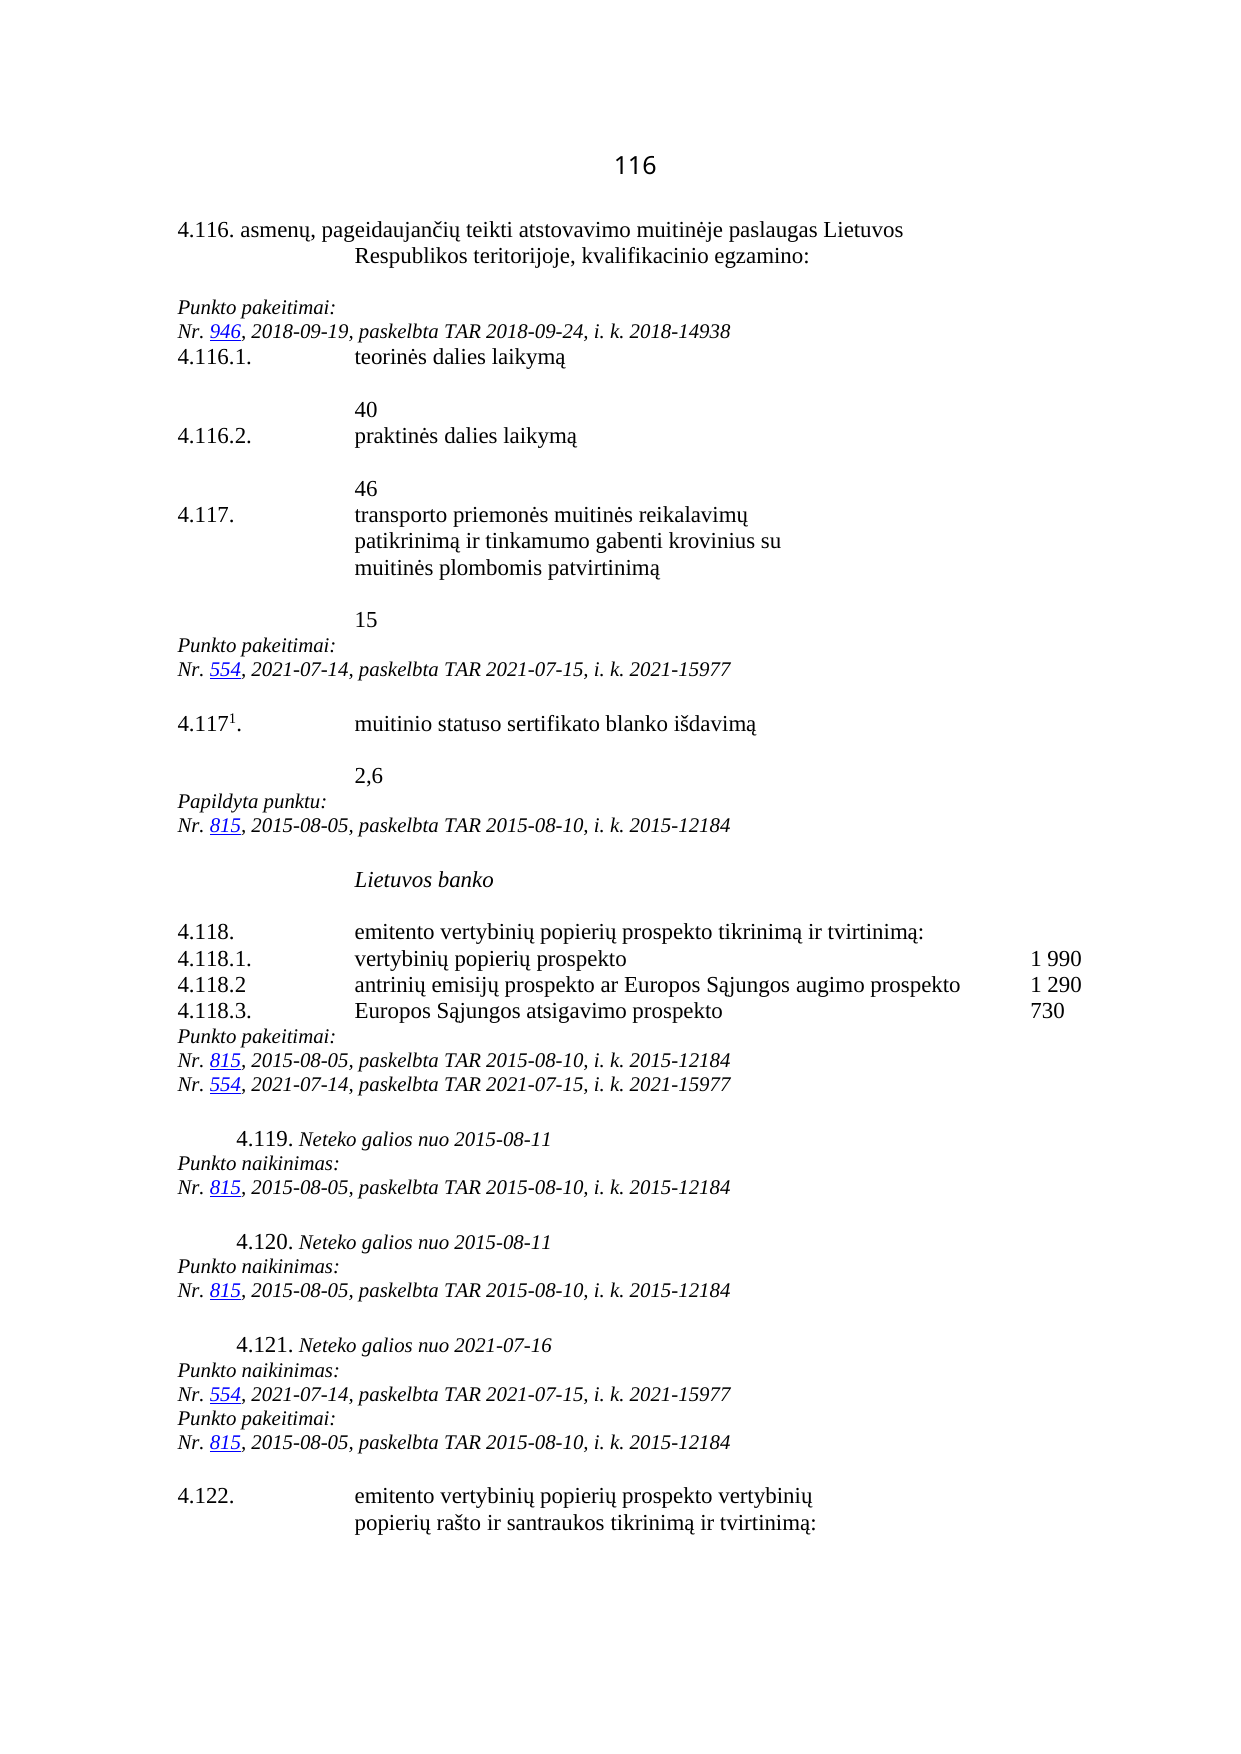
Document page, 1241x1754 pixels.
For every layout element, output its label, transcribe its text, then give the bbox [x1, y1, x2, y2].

text 4.122. emitento vertybinių popierių prospekto vertybinių popierių rašto ir santraukos tikrinimą ir tvirtinimą: [177, 1483, 842, 1562]
text 4.120. Neteko galios nuo 2015-08-11 [177, 1228, 1093, 1254]
text Punkto naikinimas: [177, 1151, 1093, 1175]
text Nr. 554, 2021-07-14, paskelbta TAR 2021-07-15, i. k. 2021-15977 [177, 1382, 1093, 1406]
text Nr. 815, 2015-08-05, paskelbta TAR 2015-08-10, i. k. 2015-12184 [177, 1048, 1093, 1072]
text Lietuvos banko [354, 866, 945, 918]
text Punkto pakeitimai: [177, 295, 1093, 319]
text 4.116.2. praktinės dalies laikymą 46 [177, 422, 945, 501]
text 4.116. asmenų, pageidaujančių teikti atstovavimo muitinėje paslaugas Lietuvos Respublikos teritorijoje, kvalifikacinio egzamino: [177, 216, 945, 268]
text 4.116.1. teorinės dalies laikymą 40 [177, 343, 945, 422]
text Nr. 554, 2021-07-14, paskelbta TAR 2021-07-15, i. k. 2021-15977 [177, 657, 1093, 681]
text Nr. 815, 2015-08-05, paskelbta TAR 2015-08-10, i. k. 2015-12184 [177, 1430, 1093, 1454]
text 4.117. transporto priemonės muitinės reikalavimų patikrinimą ir tinkamumo gabenti krovinius su muitinės plombomis patvirtinimą 15 [177, 501, 842, 633]
text Punkto naikinimas: [177, 1254, 1093, 1278]
text Nr. 815, 2015-08-05, paskelbta TAR 2015-08-10, i. k. 2015-12184 [177, 1175, 1093, 1199]
text 4.121. Neteko galios nuo 2021-07-16 [177, 1331, 1093, 1358]
text Nr. 815, 2015-08-05, paskelbta TAR 2015-08-10, i. k. 2015-12184 [177, 813, 1093, 837]
text Nr. 815, 2015-08-05, paskelbta TAR 2015-08-10, i. k. 2015-12184 [177, 1278, 1093, 1302]
text 4.119. Neteko galios nuo 2015-08-11 [177, 1125, 1093, 1151]
text Papildyta punktu: [177, 789, 1093, 813]
text 4.118.1. vertybinių popierių prospekto 1 990 [177, 945, 1093, 971]
text Nr. 554, 2021-07-14, paskelbta TAR 2021-07-15, i. k. 2021-15977 [177, 1072, 1093, 1096]
text Punkto pakeitimai: [177, 1406, 1093, 1430]
text Nr. 946, 2018-09-19, paskelbta TAR 2018-09-24, i. k. 2018-14938 [177, 319, 1093, 343]
text Punkto pakeitimai: [177, 1024, 1093, 1048]
text Punkto naikinimas: [177, 1358, 1093, 1382]
text 4.118. emitento vertybinių popierių prospekto tikrinimą ir tvirtinimą: [177, 918, 1093, 945]
text 4.1171. muitinio statuso sertifikato blanko išdavimą 2,6 [177, 710, 945, 789]
text Punkto pakeitimai: [177, 633, 1093, 657]
text 4.118.3. Europos Sąjungos atsigavimo prospekto 730 [177, 997, 1093, 1024]
text 4.118.2 antrinių emisijų prospekto ar Europos Sąjungos augimo prospekto 1 290 [177, 971, 1093, 997]
